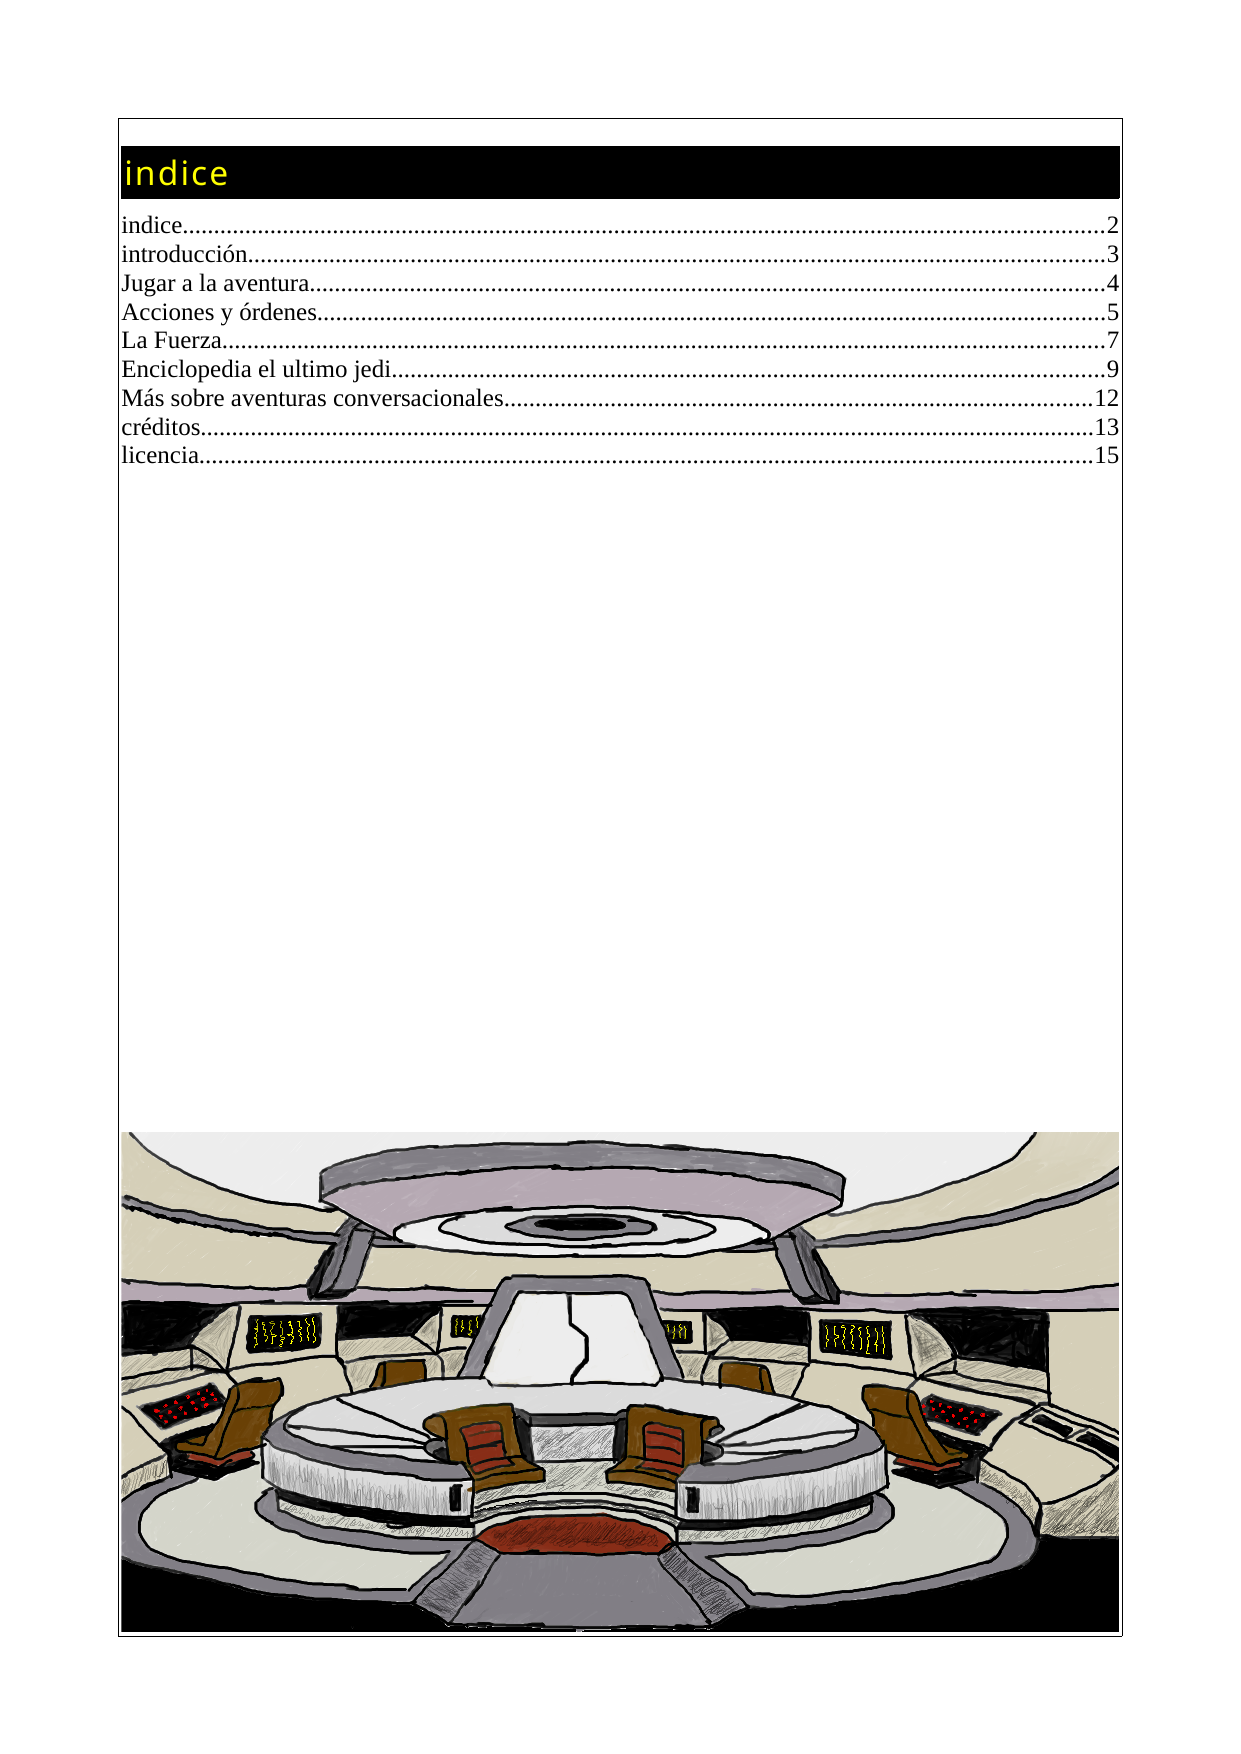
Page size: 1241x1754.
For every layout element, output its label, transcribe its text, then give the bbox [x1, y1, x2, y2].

text La Fuerza 7 [121, 325, 1119, 354]
text licencia 15 [121, 440, 1119, 469]
picture [121, 1132, 1119, 1632]
text indice 2 [121, 210, 1119, 239]
subtitle indice [122, 147, 1119, 198]
text introducción 3 [121, 239, 1119, 268]
text Jugar a la aventura 4 [121, 268, 1119, 297]
text Enciclopedia el ultimo jedi 9 [121, 354, 1119, 383]
text Más sobre aventuras conversacionales 12 [121, 383, 1119, 412]
text Acciones y órdenes 5 [121, 297, 1119, 325]
text créditos 13 [121, 412, 1119, 440]
